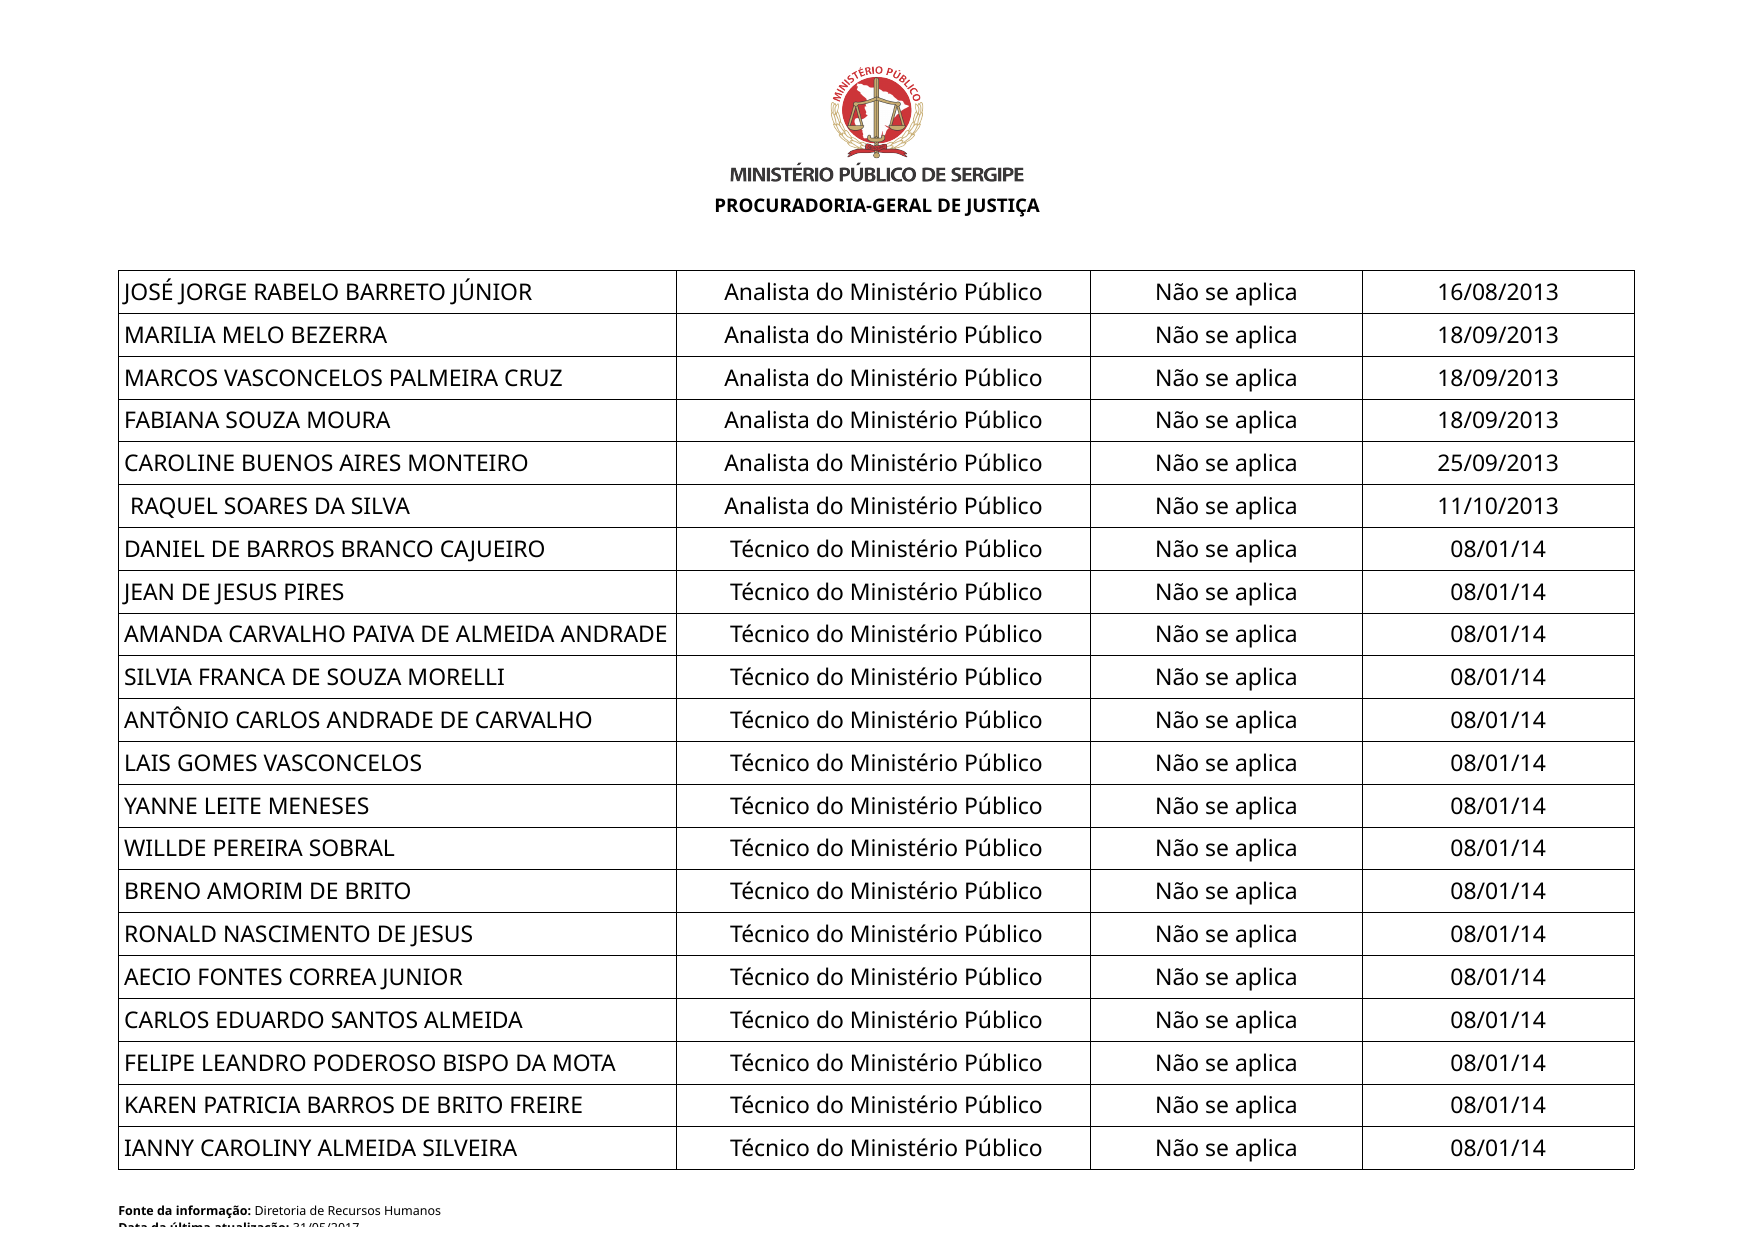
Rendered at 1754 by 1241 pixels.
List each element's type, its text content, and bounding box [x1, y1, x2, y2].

table_cell Técnico do Ministério Público [677, 614, 1090, 655]
table_cell Técnico do Ministério Público [677, 699, 1090, 741]
table_cell Técnico do Ministério Público [677, 656, 1090, 698]
table_cell 08/01/14 [1363, 999, 1634, 1041]
table_cell Técnico do Ministério Público [677, 828, 1090, 869]
table_cell 18/09/2013 [1363, 357, 1634, 398]
table_cell Não se aplica [1091, 357, 1362, 398]
table_cell 08/01/14 [1363, 571, 1634, 612]
table_cell Não se aplica [1091, 442, 1362, 484]
table_cell Não se aplica [1091, 999, 1362, 1041]
table_cell 08/01/14 [1363, 699, 1634, 741]
table_cell Técnico do Ministério Público [677, 1127, 1090, 1169]
table_cell 08/01/14 [1363, 1085, 1634, 1126]
table_cell Não se aplica [1091, 314, 1362, 356]
table_cell Não se aplica [1091, 485, 1362, 527]
table_cell Técnico do Ministério Público [677, 956, 1090, 998]
table_cell 08/01/14 [1363, 913, 1634, 955]
table_cell LAIS GOMES VASCONCELOS [119, 742, 676, 784]
table_cell Não se aplica [1091, 870, 1362, 912]
table_cell Técnico do Ministério Público [677, 870, 1090, 912]
table_cell ANTÔNIO CARLOS ANDRADE DE CARVALHO [119, 699, 676, 741]
table_cell Não se aplica [1091, 614, 1362, 655]
table_cell Técnico do Ministério Público [677, 571, 1090, 612]
table_cell WILLDE PEREIRA SOBRAL [119, 828, 676, 869]
table_cell Técnico do Ministério Público [677, 913, 1090, 955]
table_cell Não se aplica [1091, 1127, 1362, 1169]
table_cell KAREN PATRICIA BARROS DE BRITO FREIRE [119, 1085, 676, 1126]
table_cell RONALD NASCIMENTO DE JESUS [119, 913, 676, 955]
table_cell Não se aplica [1091, 1085, 1362, 1126]
table_cell Técnico do Ministério Público [677, 742, 1090, 784]
table_cell 16/08/2013 [1363, 271, 1634, 313]
table_cell Não se aplica [1091, 528, 1362, 570]
picture [730, 66, 1024, 185]
table_cell 08/01/14 [1363, 1042, 1634, 1083]
table_cell 08/01/14 [1363, 614, 1634, 655]
table_cell Não se aplica [1091, 571, 1362, 612]
table_cell 18/09/2013 [1363, 400, 1634, 441]
table_cell MARCOS VASCONCELOS PALMEIRA CRUZ [119, 357, 676, 398]
table_cell 08/01/14 [1363, 742, 1634, 784]
table_cell Não se aplica [1091, 1042, 1362, 1083]
table_cell Não se aplica [1091, 956, 1362, 998]
table_cell Técnico do Ministério Público [677, 785, 1090, 827]
table_cell Não se aplica [1091, 656, 1362, 698]
table_cell 11/10/2013 [1363, 485, 1634, 527]
table_cell AMANDA CARVALHO PAIVA DE ALMEIDA ANDRADE [119, 614, 676, 655]
table_cell BRENO AMORIM DE BRITO [119, 870, 676, 912]
table_cell Não se aplica [1091, 828, 1362, 869]
table_cell Não se aplica [1091, 271, 1362, 313]
table_cell 08/01/14 [1363, 956, 1634, 998]
table_cell 08/01/14 [1363, 528, 1634, 570]
table_cell Técnico do Ministério Público [677, 1042, 1090, 1083]
table_cell Não se aplica [1091, 785, 1362, 827]
table_cell Não se aplica [1091, 699, 1362, 741]
table_cell Não se aplica [1091, 913, 1362, 955]
table_cell Analista do Ministério Público [677, 271, 1090, 313]
table_cell 08/01/14 [1363, 1127, 1634, 1169]
table_cell IANNY CAROLINY ALMEIDA SILVEIRA [119, 1127, 676, 1169]
table_cell Analista do Ministério Público [677, 357, 1090, 398]
table_cell FELIPE LEANDRO PODEROSO BISPO DA MOTA [119, 1042, 676, 1083]
table_cell YANNE LEITE MENESES [119, 785, 676, 827]
table_cell AECIO FONTES CORREA JUNIOR [119, 956, 676, 998]
table_cell 25/09/2013 [1363, 442, 1634, 484]
table_cell Não se aplica [1091, 400, 1362, 441]
table_cell Não se aplica [1091, 742, 1362, 784]
table_cell Técnico do Ministério Público [677, 1085, 1090, 1126]
table_cell SILVIA FRANCA DE SOUZA MORELLI [119, 656, 676, 698]
table_cell 08/01/14 [1363, 828, 1634, 869]
table_cell 08/01/14 [1363, 870, 1634, 912]
table_cell 08/01/14 [1363, 785, 1634, 827]
table_cell CAROLINE BUENOS AIRES MONTEIRO [119, 442, 676, 484]
table_cell JEAN DE JESUS PIRES [119, 571, 676, 612]
table_cell Técnico do Ministério Público [677, 999, 1090, 1041]
table_cell Analista do Ministério Público [677, 485, 1090, 527]
table_cell RAQUEL SOARES DA SILVA [119, 485, 676, 527]
table_cell Técnico do Ministério Público [677, 528, 1090, 570]
table_cell MARILIA MELO BEZERRA [119, 314, 676, 356]
table_cell 08/01/14 [1363, 656, 1634, 698]
table_cell Analista do Ministério Público [677, 442, 1090, 484]
table_cell FABIANA SOUZA MOURA [119, 400, 676, 441]
table_cell Analista do Ministério Público [677, 314, 1090, 356]
table_cell JOSÉ JORGE RABELO BARRETO JÚNIOR [119, 271, 676, 313]
table_cell CARLOS EDUARDO SANTOS ALMEIDA [119, 999, 676, 1041]
table_cell DANIEL DE BARROS BRANCO CAJUEIRO [119, 528, 676, 570]
table_cell 18/09/2013 [1363, 314, 1634, 356]
table_cell Analista do Ministério Público [677, 400, 1090, 441]
